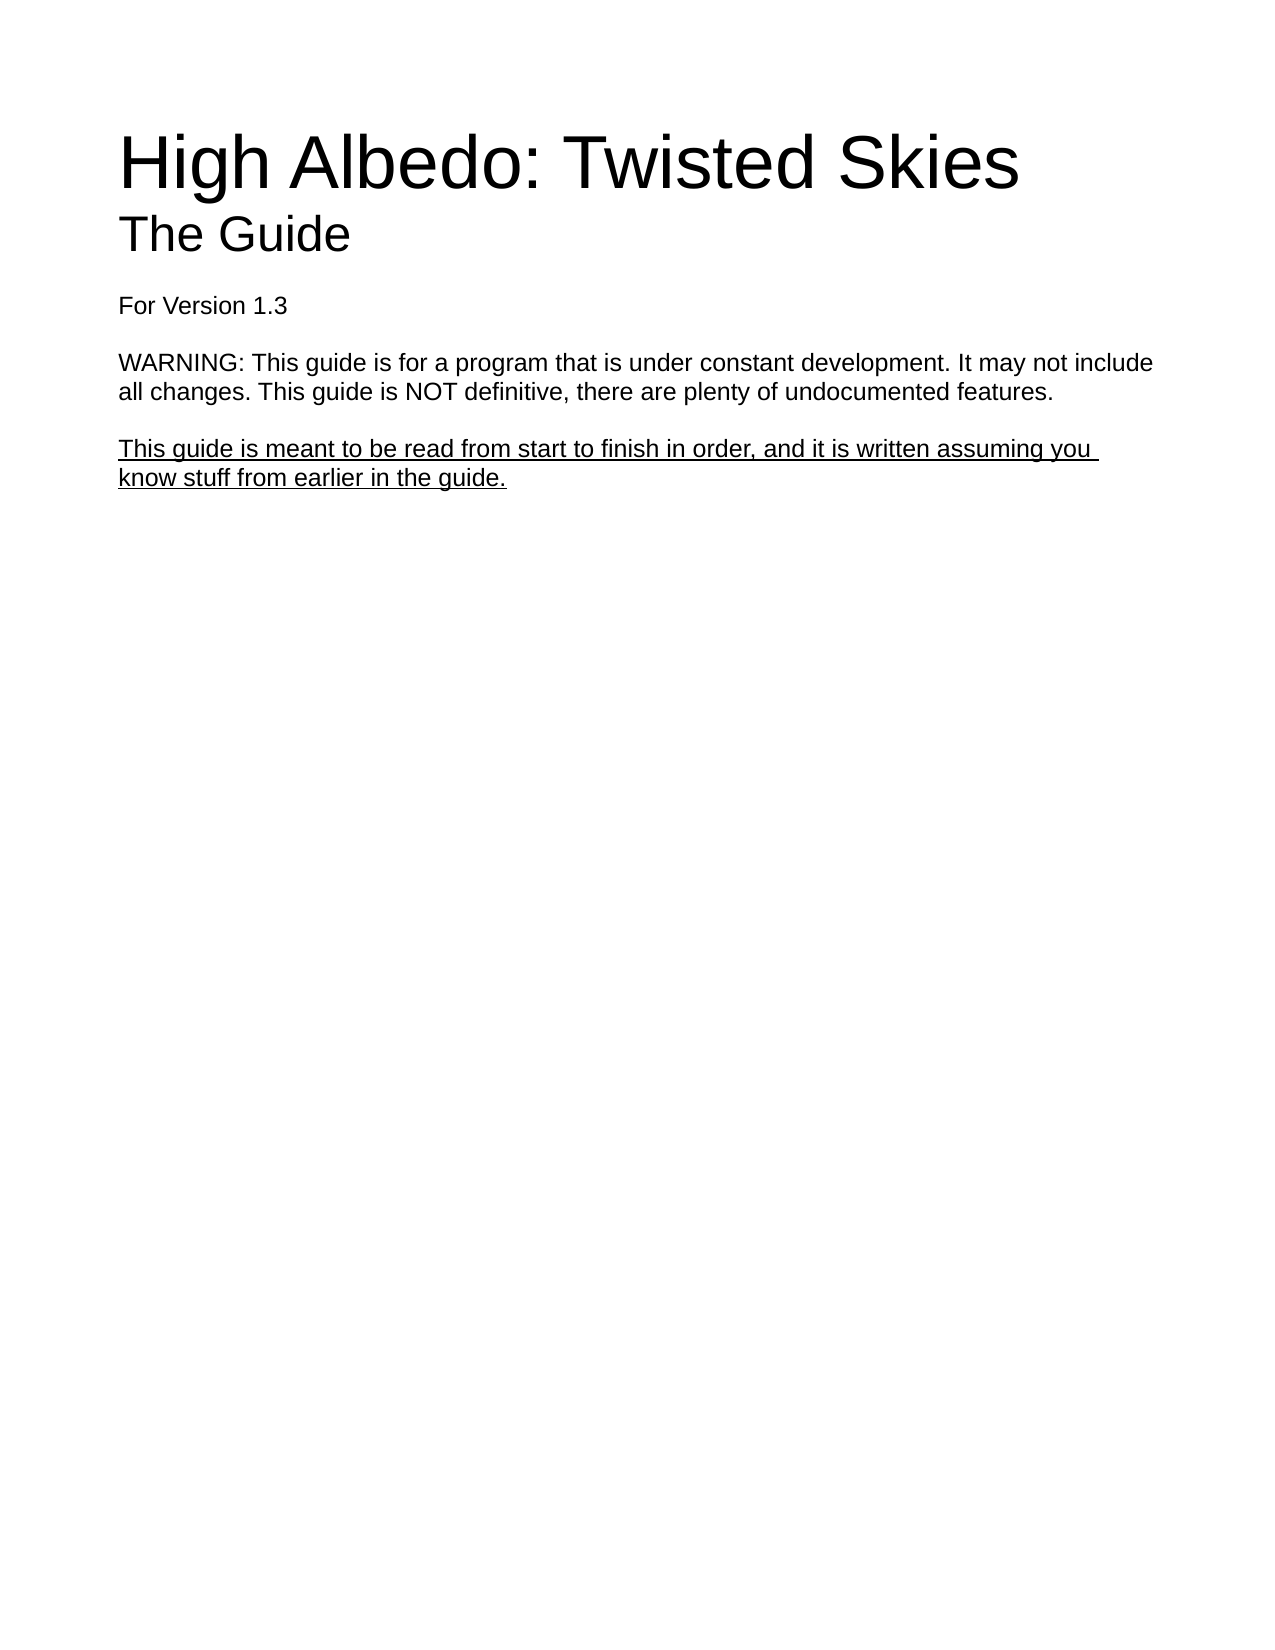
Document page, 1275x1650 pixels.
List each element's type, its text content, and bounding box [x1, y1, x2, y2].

text For Version 1.3 [118, 291, 1157, 319]
text The Guide [118, 204, 1157, 262]
text This guide is meant to be read from start to finish in order, and it is written assuming you know stuff from earlier in the guide. [118, 434, 1157, 492]
text High Albedo: Twisted Skies [118, 118, 1157, 204]
text WARNING: This guide is for a program that is under constant development. It may not include all changes. This guide is NOT definitive, there are plenty of undocumented features. [118, 348, 1157, 406]
